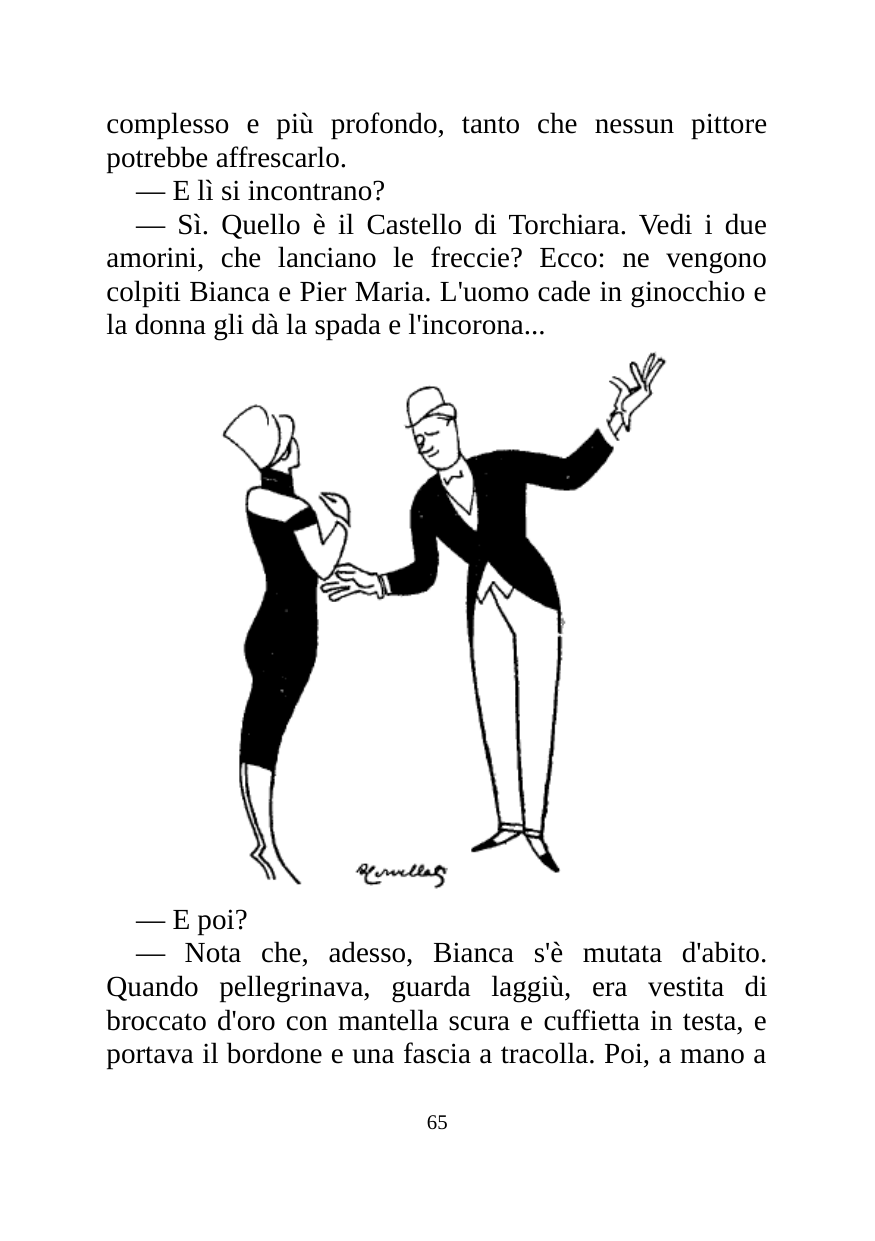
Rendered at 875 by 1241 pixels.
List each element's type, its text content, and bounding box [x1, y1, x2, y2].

text complesso e più profondo, tanto che nessun pittore potrebbe affrescarlo. [106, 106, 768, 173]
text — Nota che, adesso, Bianca s'è mutata d'abito. Quando pellegrinava, guarda laggiù, era vestita di broccato d'oro con mantella scura e cuffietta in testa, e portava il bordone e una fascia a tracolla. Poi, a mano a [106, 936, 768, 1070]
text — E poi? [106, 902, 768, 936]
text — E lì si incontrano? [106, 173, 768, 207]
text — Sì. Quello è il Castello di Torchiara. Vedi i due amorini, che lanciano le freccie? Ecco: ne vengono colpiti Bianca e Pier Maria. L'uomo cade in ginocchio e la donna gli dà la spada e l'incorona... [106, 207, 768, 341]
picture [200, 341, 674, 902]
